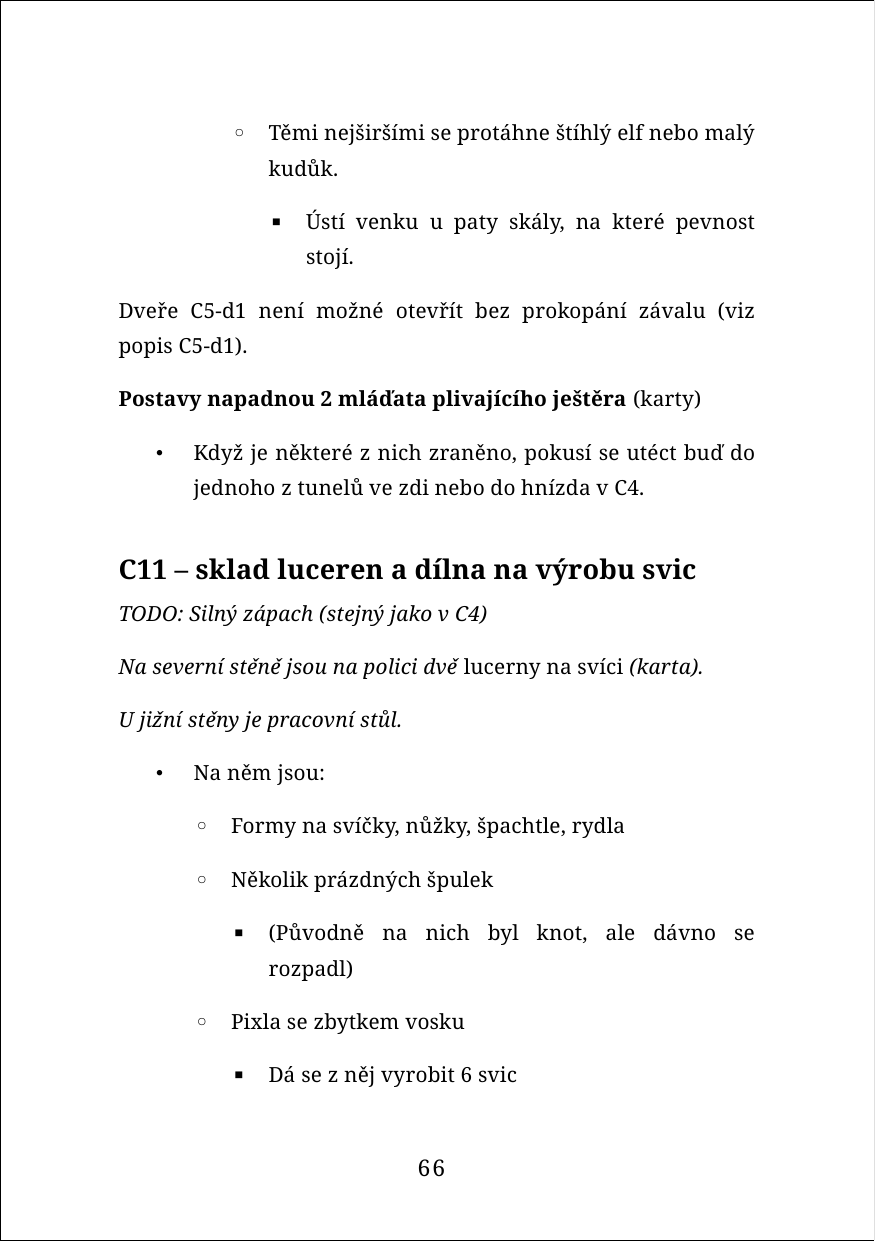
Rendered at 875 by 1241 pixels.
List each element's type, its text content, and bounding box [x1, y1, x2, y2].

list Na něm jsou: [156, 758, 756, 787]
subtitle C11 – sklad luceren a dílna na výrobu svic [118, 550, 756, 587]
list Těmi nejširšími se protáhne štíhlý elf nebo malý kudůk. [231, 118, 756, 182]
list (Původně na nich byl knot, ale dávno se rozpadl) [231, 918, 756, 982]
text Postavy napadnou 2 mláďata plivajícího ještěra (karty) [118, 384, 756, 413]
list Když je některé z nich zraněno, pokusí se utéct buď do jednoho z tunelů ve zdi nebo do hnízda v C4. [156, 438, 756, 502]
list Ústí venku u paty skály, na které pevnost stojí. [268, 207, 756, 271]
text TODO: Silný zápach (stejný jako v C4) [118, 599, 756, 627]
text Na severní stěně jsou na polici dvě lucerny na svíci (karta). [118, 652, 756, 680]
list Několik prázdných špulek [193, 865, 756, 893]
list Dá se z něj vyrobit 6 svic [231, 1060, 756, 1088]
text U jižní stěny je pracovní stůl. [118, 705, 756, 734]
text Dveře C5-d1 není možné otevřít bez prokopání závalu (viz popis C5-d1). [118, 296, 756, 360]
list Formy na svíčky, nůžky, špachtle, rydla [193, 812, 756, 840]
list Pixla se zbytkem vosku [193, 1007, 756, 1035]
